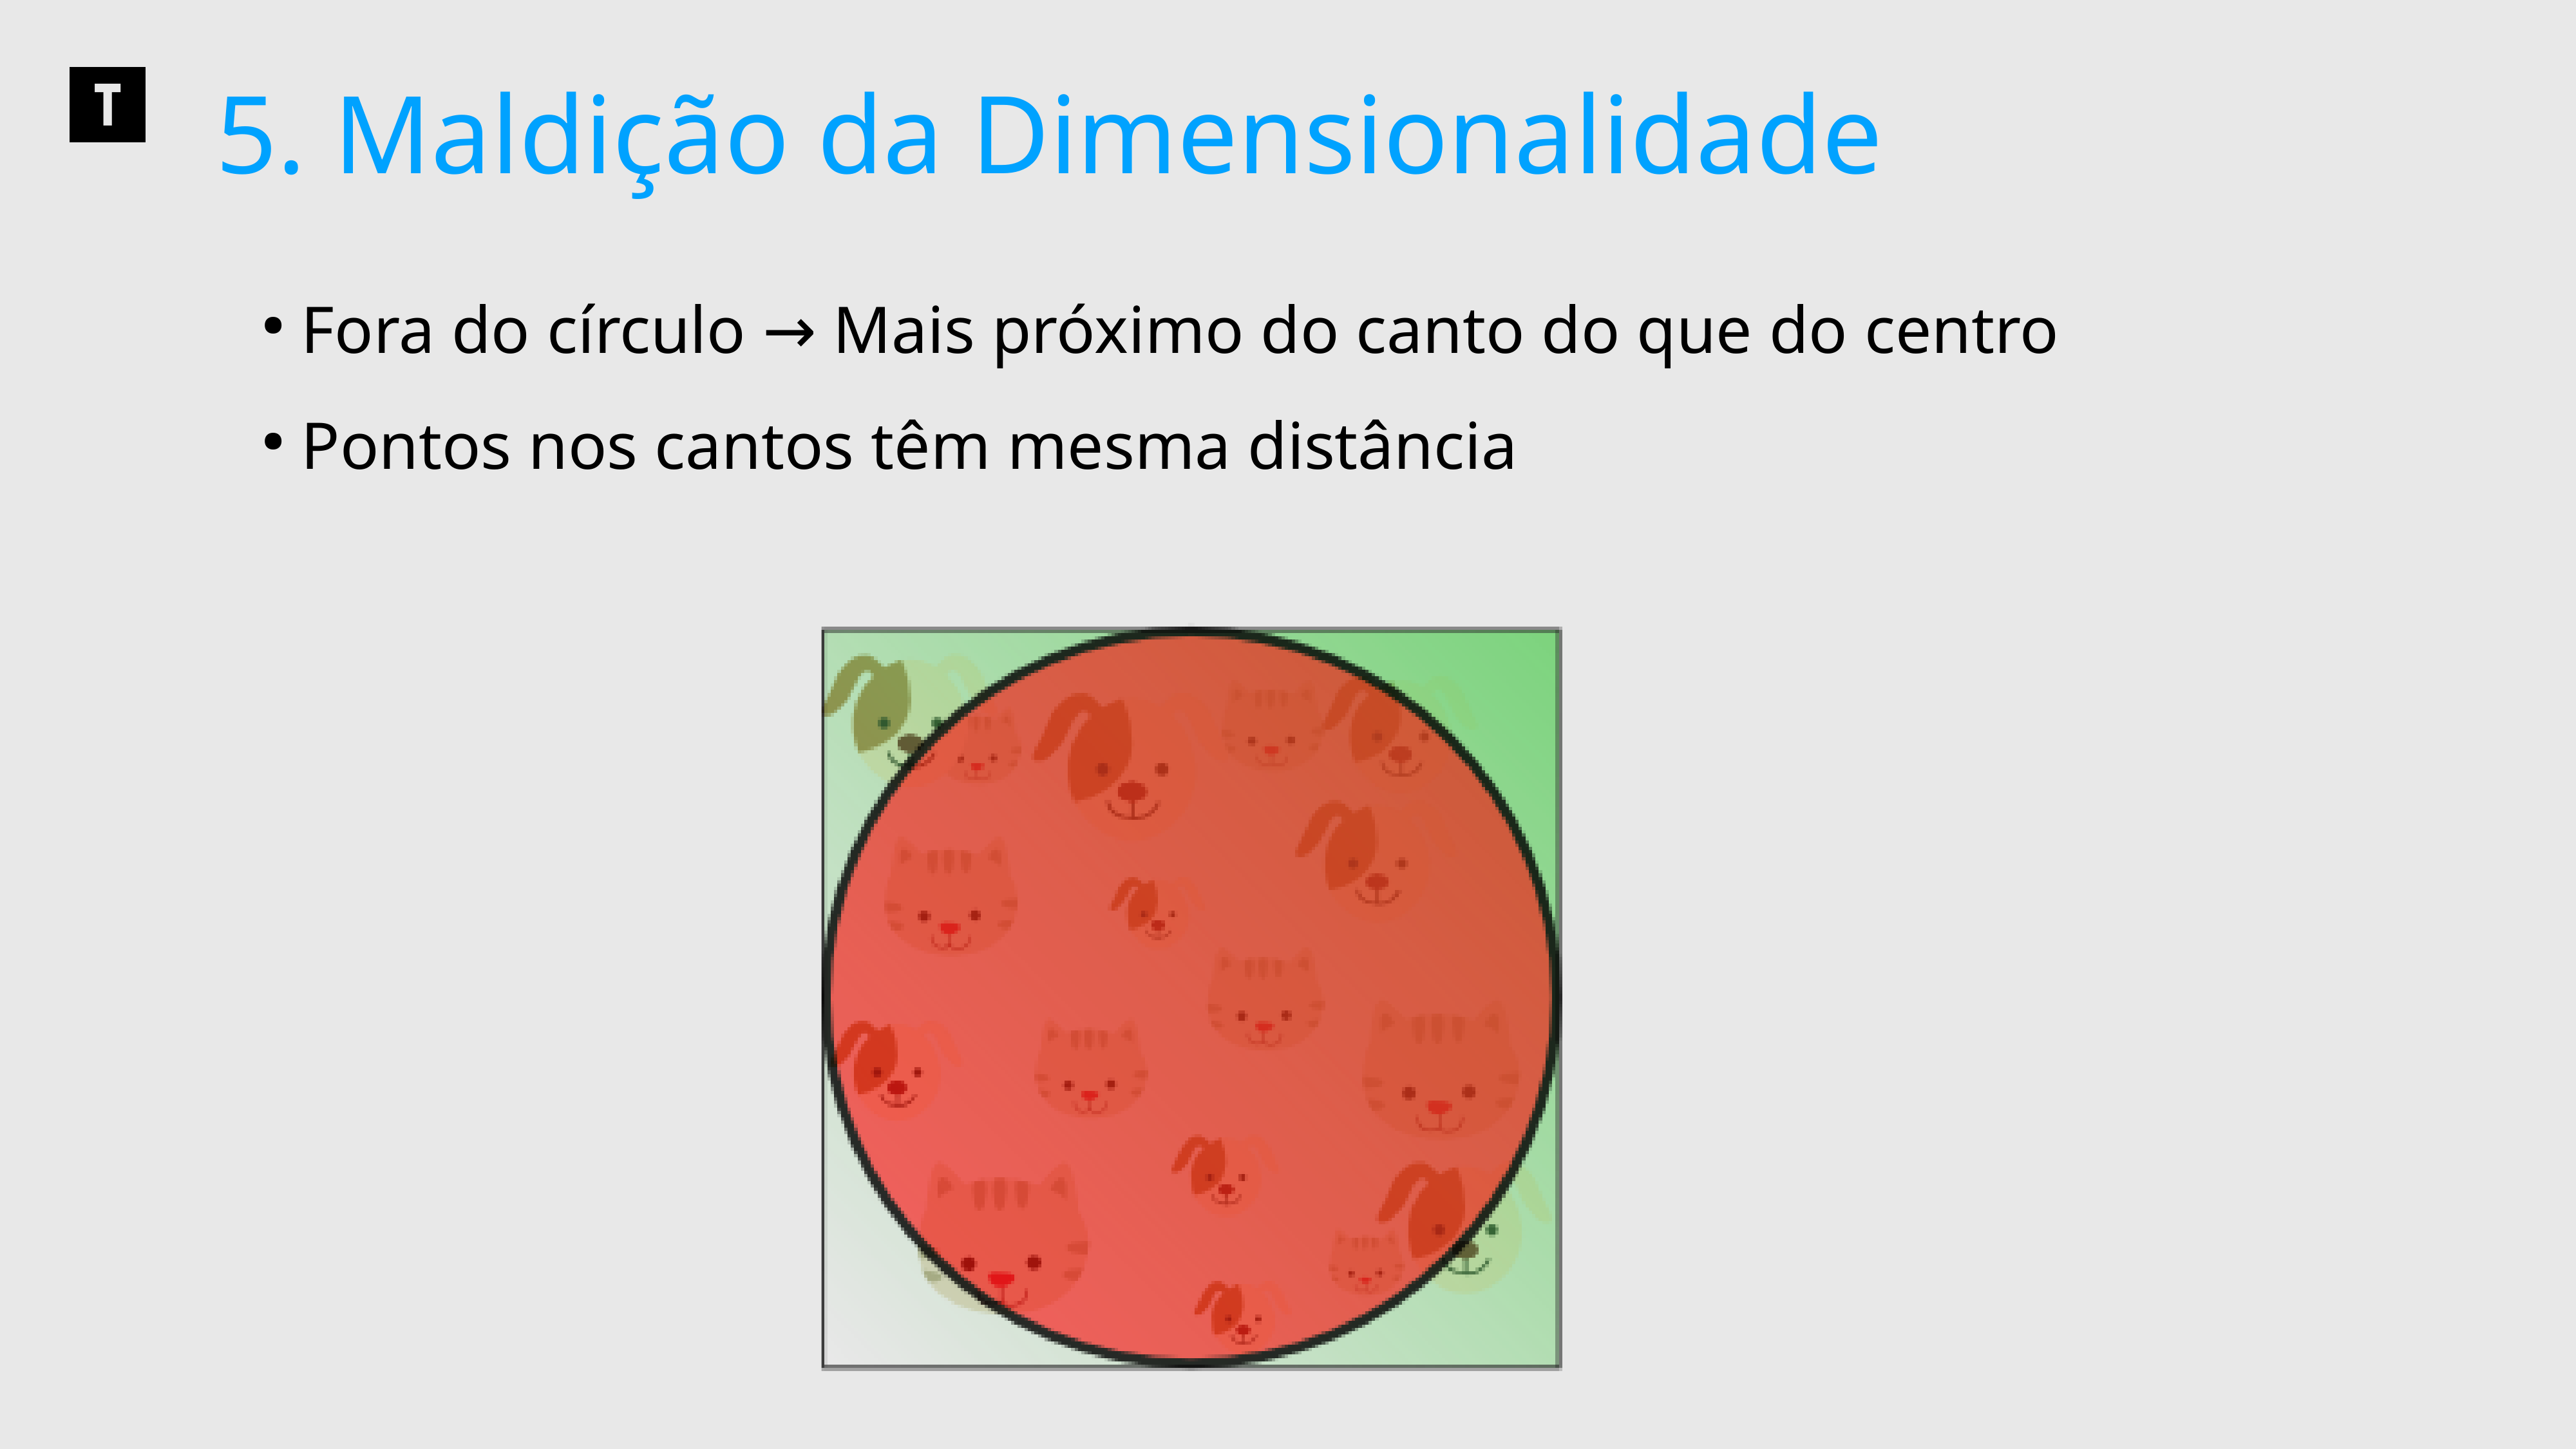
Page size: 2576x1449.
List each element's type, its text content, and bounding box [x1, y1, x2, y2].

picture [821, 612, 1567, 1373]
picture [70, 67, 146, 142]
text_box Fora do círculo → Mais próximo do canto do que do centro Pontos nos cantos têm mesma distância [211, 245, 2305, 565]
text_box 5. Maldição da Dimensionalidade [211, 61, 2099, 201]
